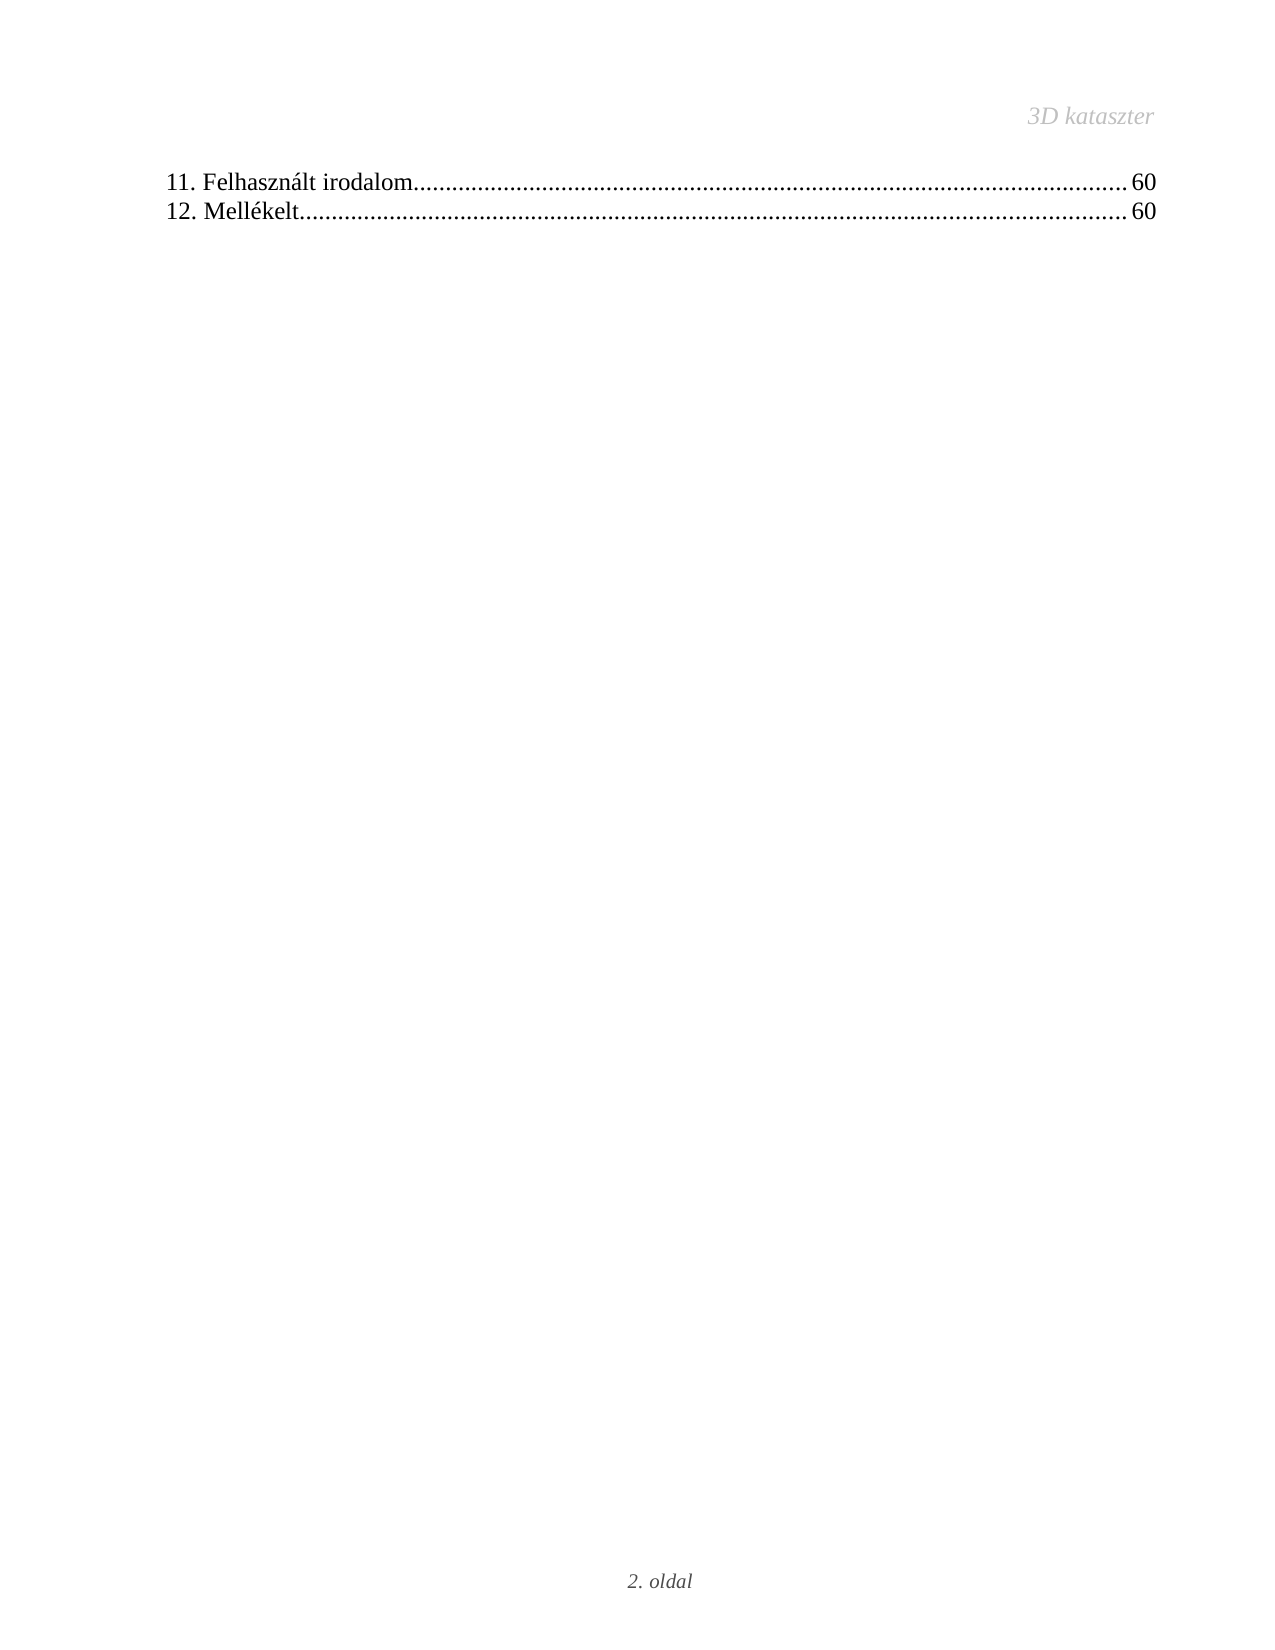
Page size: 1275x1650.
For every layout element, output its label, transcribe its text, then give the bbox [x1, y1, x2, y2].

text 11. Felhasznált irodalom 60 [166, 167, 1156, 196]
text 12. Mellékelt 60 [166, 196, 1156, 225]
